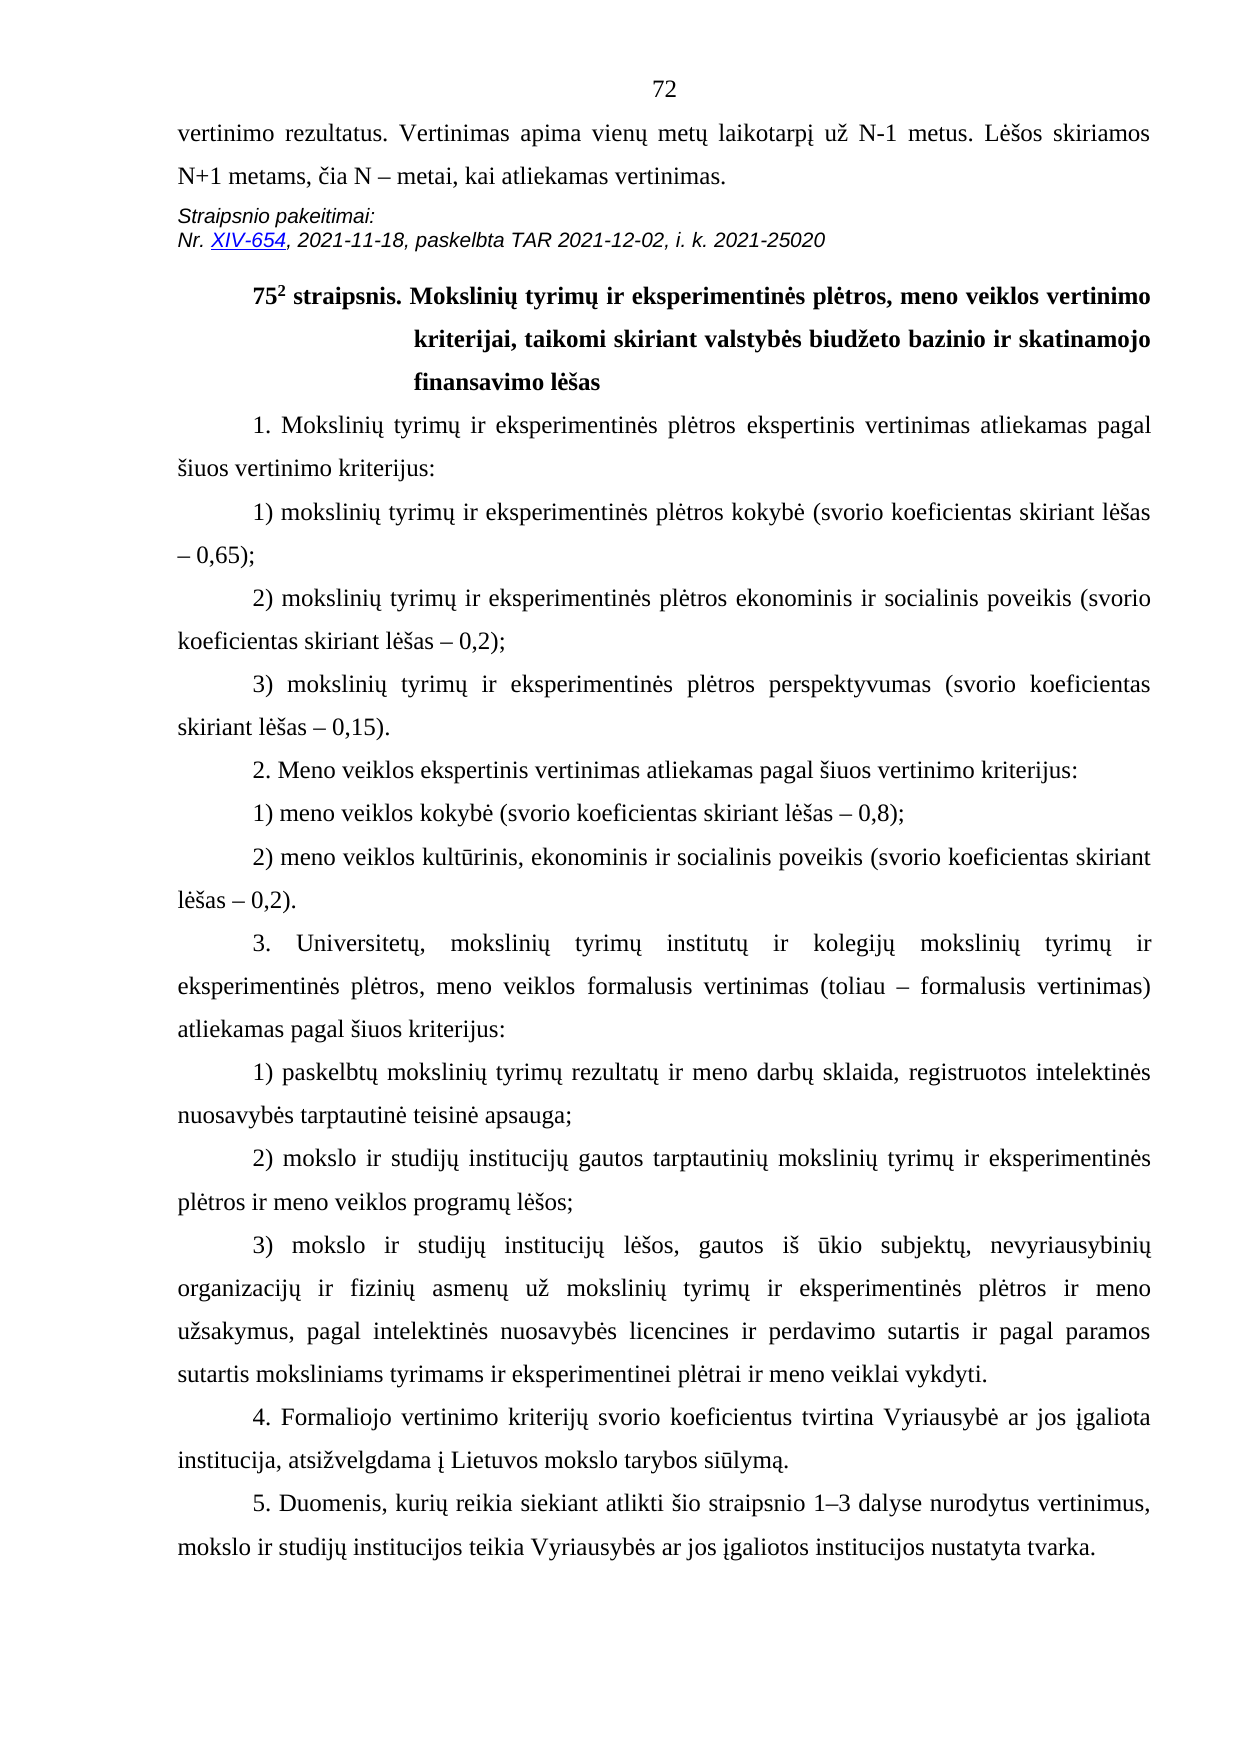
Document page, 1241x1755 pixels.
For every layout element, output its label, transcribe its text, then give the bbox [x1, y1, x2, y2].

text 3) mokslo ir studijų institucijų lėšos, gautos iš ūkio subjektų, nevyriausybinių organizacijų ir fizinių asmenų už mokslinių tyrimų ir eksperimentinės plėtros ir meno užsakymus, pagal intelektinės nuosavybės licencines ir perdavimo sutartis ir pagal paramos sutartis moksliniams tyrimams ir eksperimentinei plėtrai ir meno veiklai vykdyti. [177, 1230, 1152, 1388]
text 2) mokslinių tyrimų ir eksperimentinės plėtros ekonominis ir socialinis poveikis (svorio koeficientas skiriant lėšas – 0,2); [177, 583, 1152, 655]
text 3. Universitetų, mokslinių tyrimų institutų ir kolegijų mokslinių tyrimų ir eksperimentinės plėtros, meno veiklos formalusis vertinimas (toliau – formalusis vertinimas) atliekamas pagal šiuos kriterijus: [177, 928, 1152, 1043]
text 1) mokslinių tyrimų ir eksperimentinės plėtros kokybė (svorio koeficientas skiriant lėšas – 0,65); [177, 497, 1152, 568]
text 1) paskelbtų mokslinių tyrimų rezultatų ir meno darbų sklaida, registruotos intelektinės nuosavybės tarptautinė teisinė apsauga; [177, 1057, 1152, 1129]
text 1. Mokslinių tyrimų ir eksperimentinės plėtros ekspertinis vertinimas atliekamas pagal šiuos vertinimo kriterijus: [177, 410, 1152, 482]
text Straipsnio pakeitimai: [177, 204, 1152, 228]
text 5. Duomenis, kurių reikia siekiant atlikti šio straipsnio 1–3 dalyse nurodytus vertinimus, mokslo ir studijų institucijos teikia Vyriausybės ar jos įgaliotos institucijos nustatyta tvarka. [177, 1488, 1152, 1560]
text 2) mokslo ir studijų institucijų gautos tarptautinių mokslinių tyrimų ir eksperimentinės plėtros ir meno veiklos programų lėšos; [177, 1143, 1152, 1215]
text 752 straipsnis. Mokslinių tyrimų ir eksperimentinės plėtros, meno veiklos vertinimo kriterijai, taikomi skiriant valstybės biudžeto bazinio ir skatinamojo finansavimo lėšas [252, 281, 1152, 396]
text 4. Formaliojo vertinimo kriterijų svorio koeficientus tvirtina Vyriausybė ar jos įgaliota institucija, atsižvelgdama į Lietuvos mokslo tarybos siūlymą. [177, 1402, 1152, 1474]
text 2. Meno veiklos ekspertinis vertinimas atliekamas pagal šiuos vertinimo kriterijus: [177, 755, 1152, 784]
text 3) mokslinių tyrimų ir eksperimentinės plėtros perspektyvumas (svorio koeficientas skiriant lėšas – 0,15). [177, 669, 1152, 741]
text vertinimo rezultatus. Vertinimas apima vienų metų laikotarpį už N-1 metus. Lėšos skiriamos N+1 metams, čia N – metai, kai atliekamas vertinimas. [177, 118, 1152, 190]
text 2) meno veiklos kultūrinis, ekonominis ir socialinis poveikis (svorio koeficientas skiriant lėšas – 0,2). [177, 842, 1152, 913]
text 1) meno veiklos kokybė (svorio koeficientas skiriant lėšas – 0,8); [177, 798, 1152, 827]
text Nr. XIV-654, 2021-11-18, paskelbta TAR 2021-12-02, i. k. 2021-25020 [177, 228, 1152, 252]
